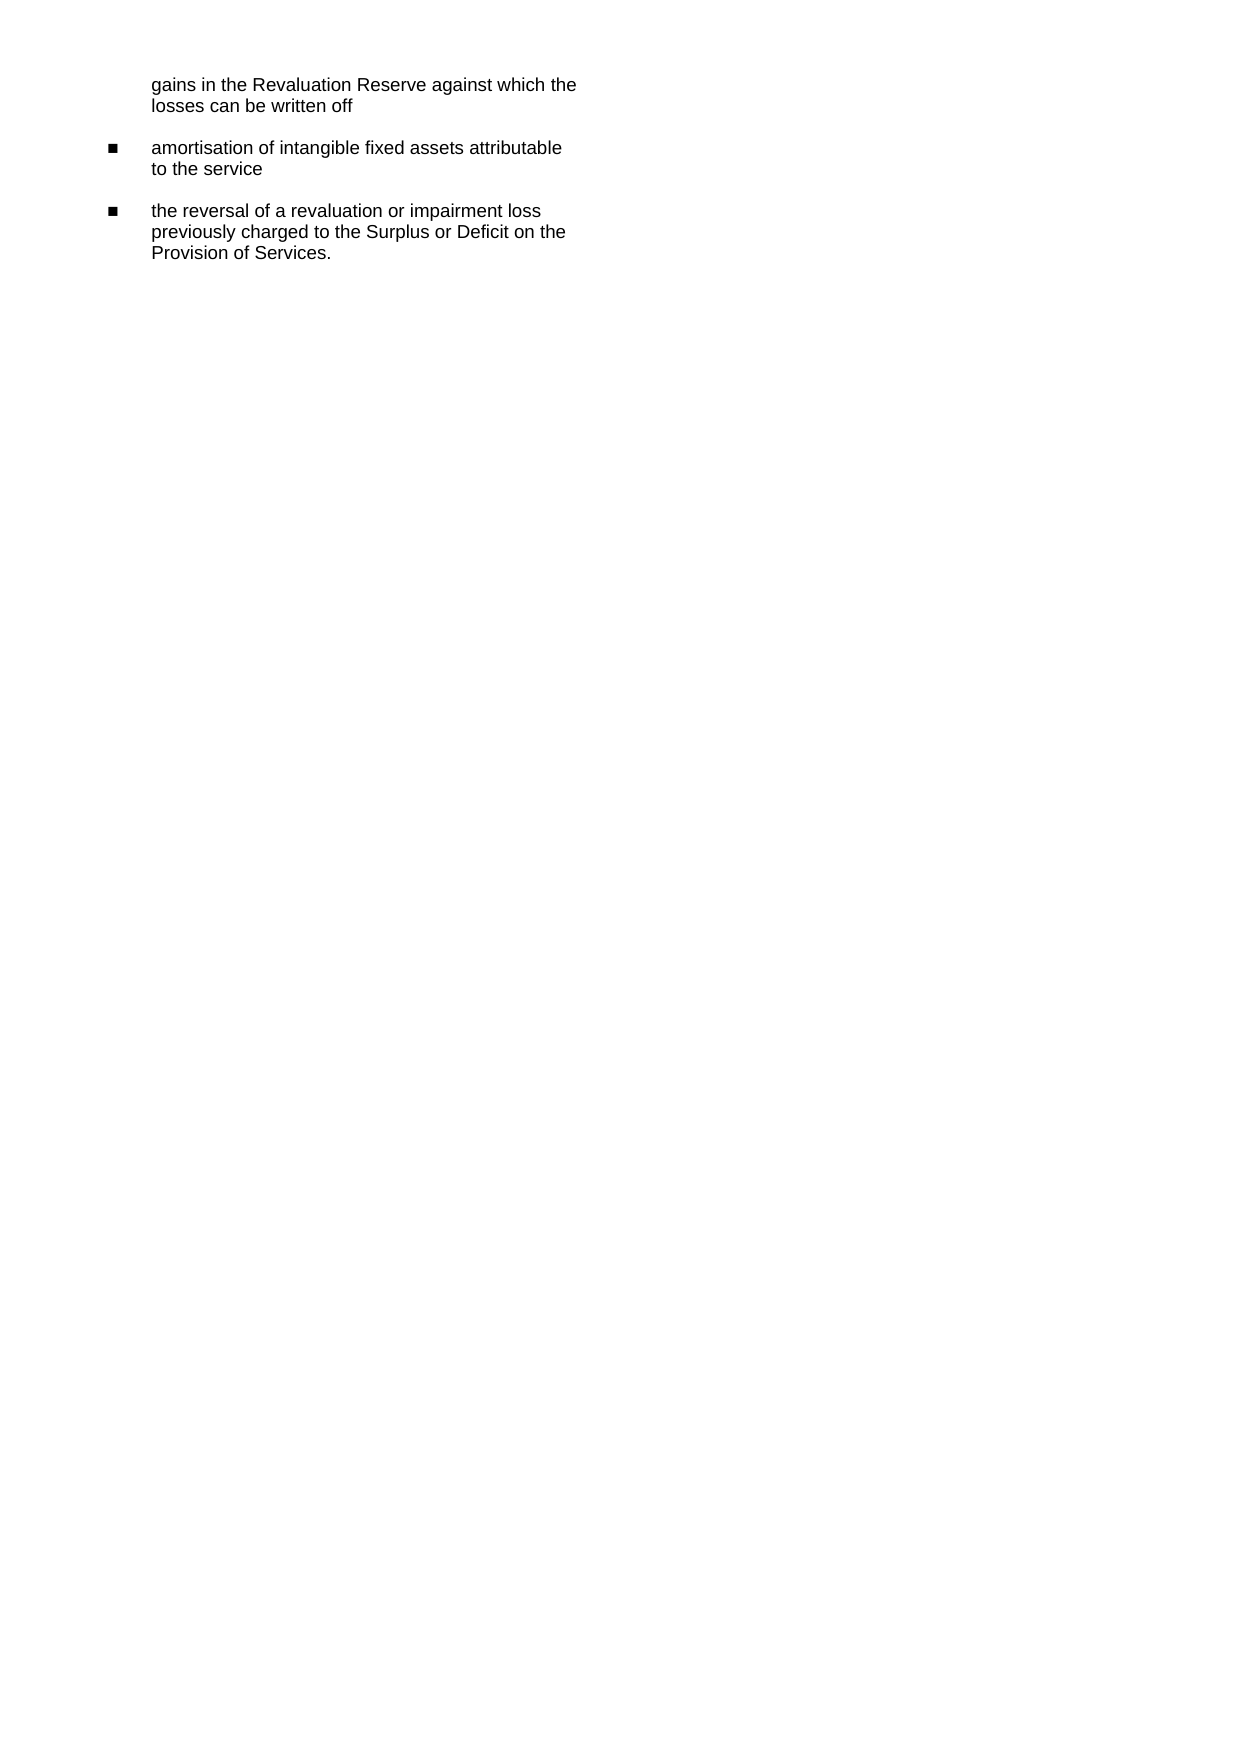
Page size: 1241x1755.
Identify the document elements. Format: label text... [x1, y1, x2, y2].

list gains in the Revaluation Reserve against which the losses can be written off [107, 75, 582, 116]
list the reversal of a revaluation or impairment loss previously charged to the Surplus or Deficit on the Provision of Services. [107, 202, 583, 263]
list amortisation of intangible fixed assets attributable to the service [107, 138, 579, 179]
